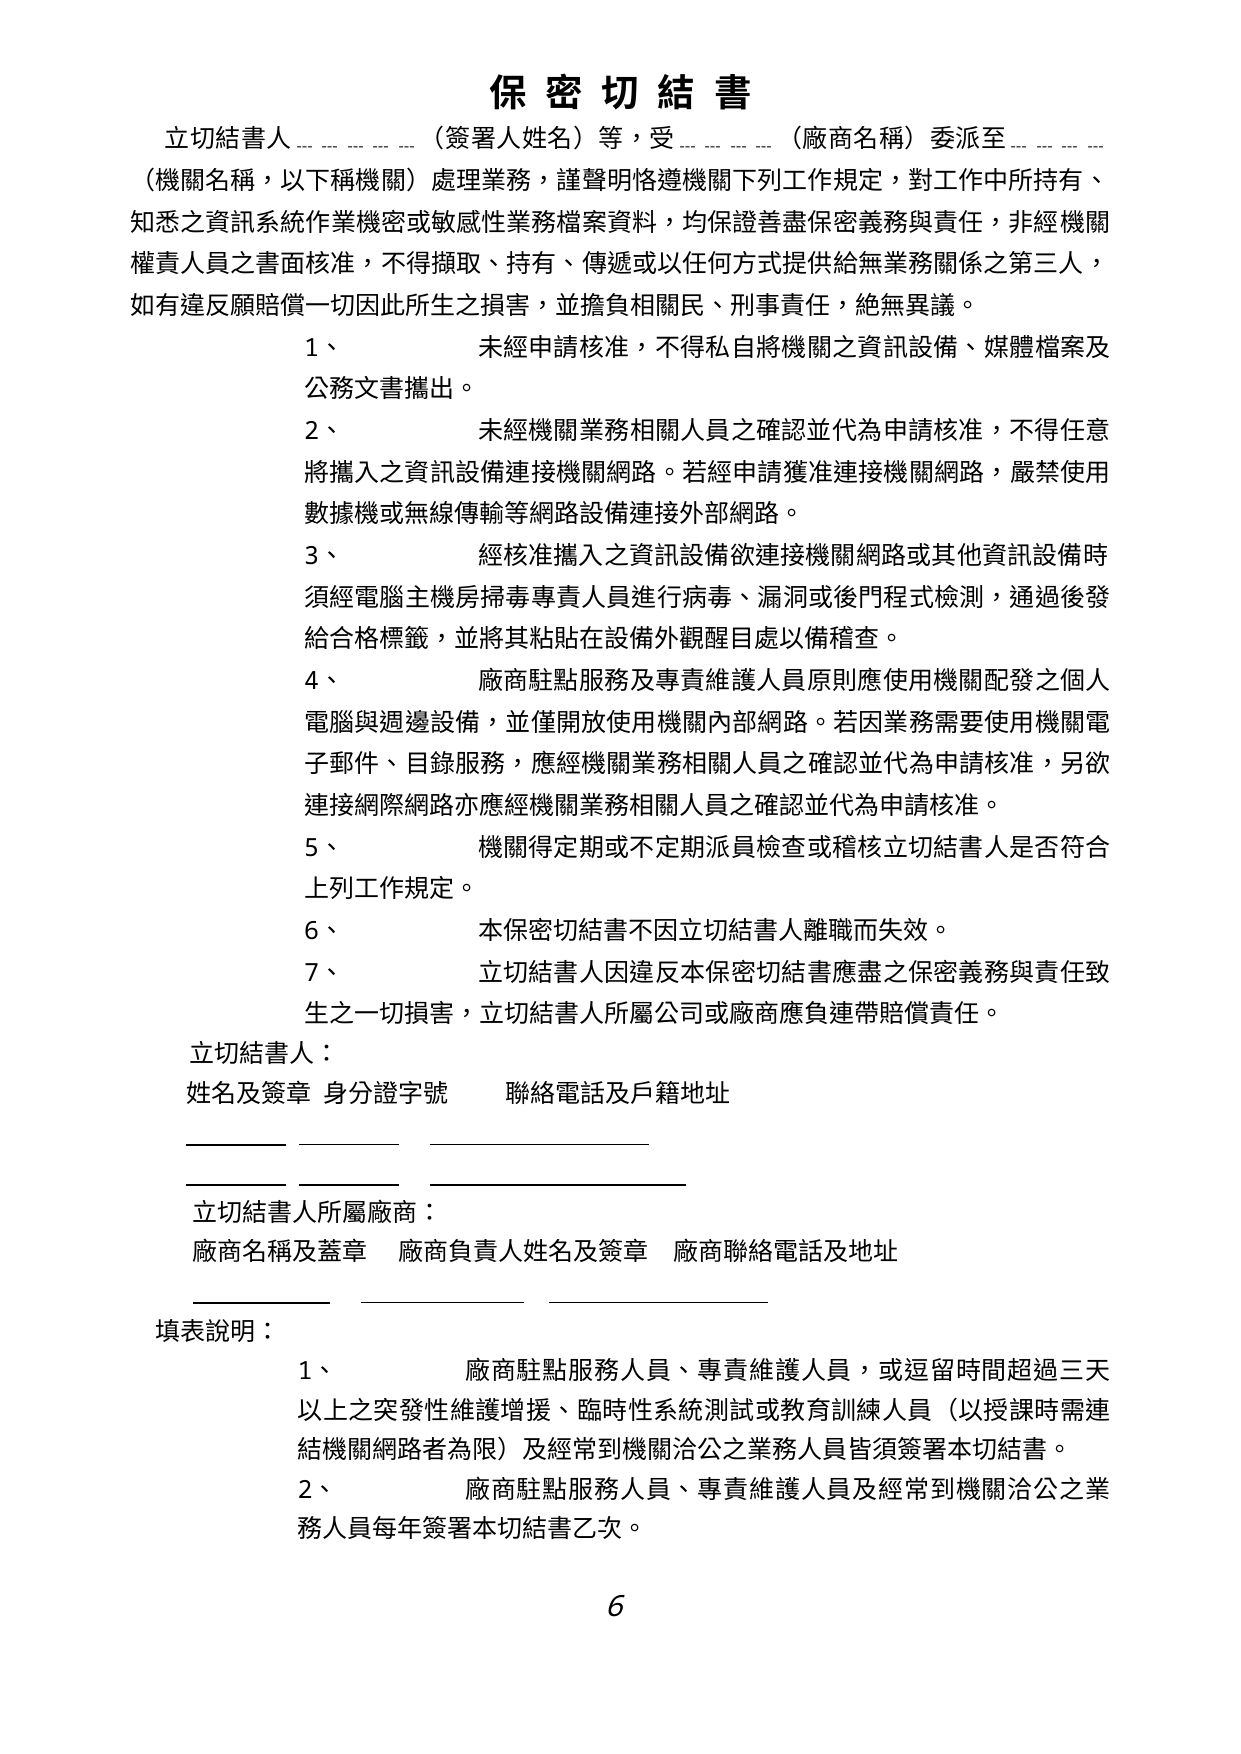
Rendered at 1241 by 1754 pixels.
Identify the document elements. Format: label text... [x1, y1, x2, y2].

list 機關得定期或不定期派員檢查或稽核立切結書人是否符合上列工作規定。 [304, 823, 1110, 906]
text 立切結書人所屬廠商： [130, 1189, 1110, 1229]
text 姓名及簽章 身分證字號 聯絡電話及戶籍地址 [130, 1071, 1110, 1110]
list 本保密切結書不因立切結書人離職而失效。 [304, 906, 1110, 948]
text 立切結書人： [130, 1031, 1104, 1071]
text 廠商名稱及蓋章 廠商負責人姓名及簽章 廠商聯絡電話及地址 [130, 1229, 1110, 1269]
list 廠商駐點服務人員、專責維護人員及經常到機關洽公之業務人員每年簽署本切結書乙次。 [297, 1467, 1110, 1546]
text 立切結書人﹍﹍﹍﹍﹍（簽署人姓名）等，受﹍﹍﹍﹍（廠商名稱）委派至﹍﹍﹍﹍（機關名稱，以下稱機關）處理業務，謹聲明恪遵機關下列工作規定，對工作中所持有、知悉之資訊系統作業機密或敏感性業務檔案資料，均保證善盡保密義務與責任，非經機關權責人員之書面核准，不得擷取、持有、傳遞或以任何方式提供給無業務關係之第三人，如有違反願賠償一切因此所生之損害，並擔負相關民、刑事責任，絶無異議。 [130, 114, 1110, 323]
list 立切結書人因違反本保密切結書應盡之保密義務與責任致生之一切損害，立切結書人所屬公司或廠商應負連帶賠償責任。 [304, 948, 1110, 1031]
text 保 密 切 結 書 [130, 75, 1110, 114]
text 填表說明： [130, 1308, 1110, 1348]
list 未經機關業務相關人員之確認並代為申請核准，不得任意將攜入之資訊設備連接機關網路。若經申請獲准連接機關網路，嚴禁使用數據機或無線傳輸等網路設備連接外部網路。 [304, 406, 1110, 531]
list 廠商駐點服務人員、專責維護人員，或逗留時間超過三天以上之突發性維護增援、臨時性系統測試或教育訓練人員（以授課時需連結機關網路者為限）及經常到機關洽公之業務人員皆須簽署本切結書。 [297, 1348, 1110, 1467]
list 未經申請核准，不得私自將機關之資訊設備、媒體檔案及公務文書攜出。 [304, 323, 1110, 406]
list 經核准攜入之資訊設備欲連接機關網路或其他資訊設備時，須經電腦主機房掃毒專責人員進行病毒、漏洞或後門程式檢測，通過後發給合格標籤，並將其粘貼在設備外觀醒目處以備稽查。 [304, 531, 1110, 656]
list 廠商駐點服務及專責維護人員原則應使用機關配發之個人電腦與週邊設備，並僅開放使用機關內部網路。若因業務需要使用機關電子郵件、目錄服務，應經機關業務相關人員之確認並代為申請核准，另欲連接網際網路亦應經機關業務相關人員之確認並代為申請核准。 [304, 656, 1110, 823]
